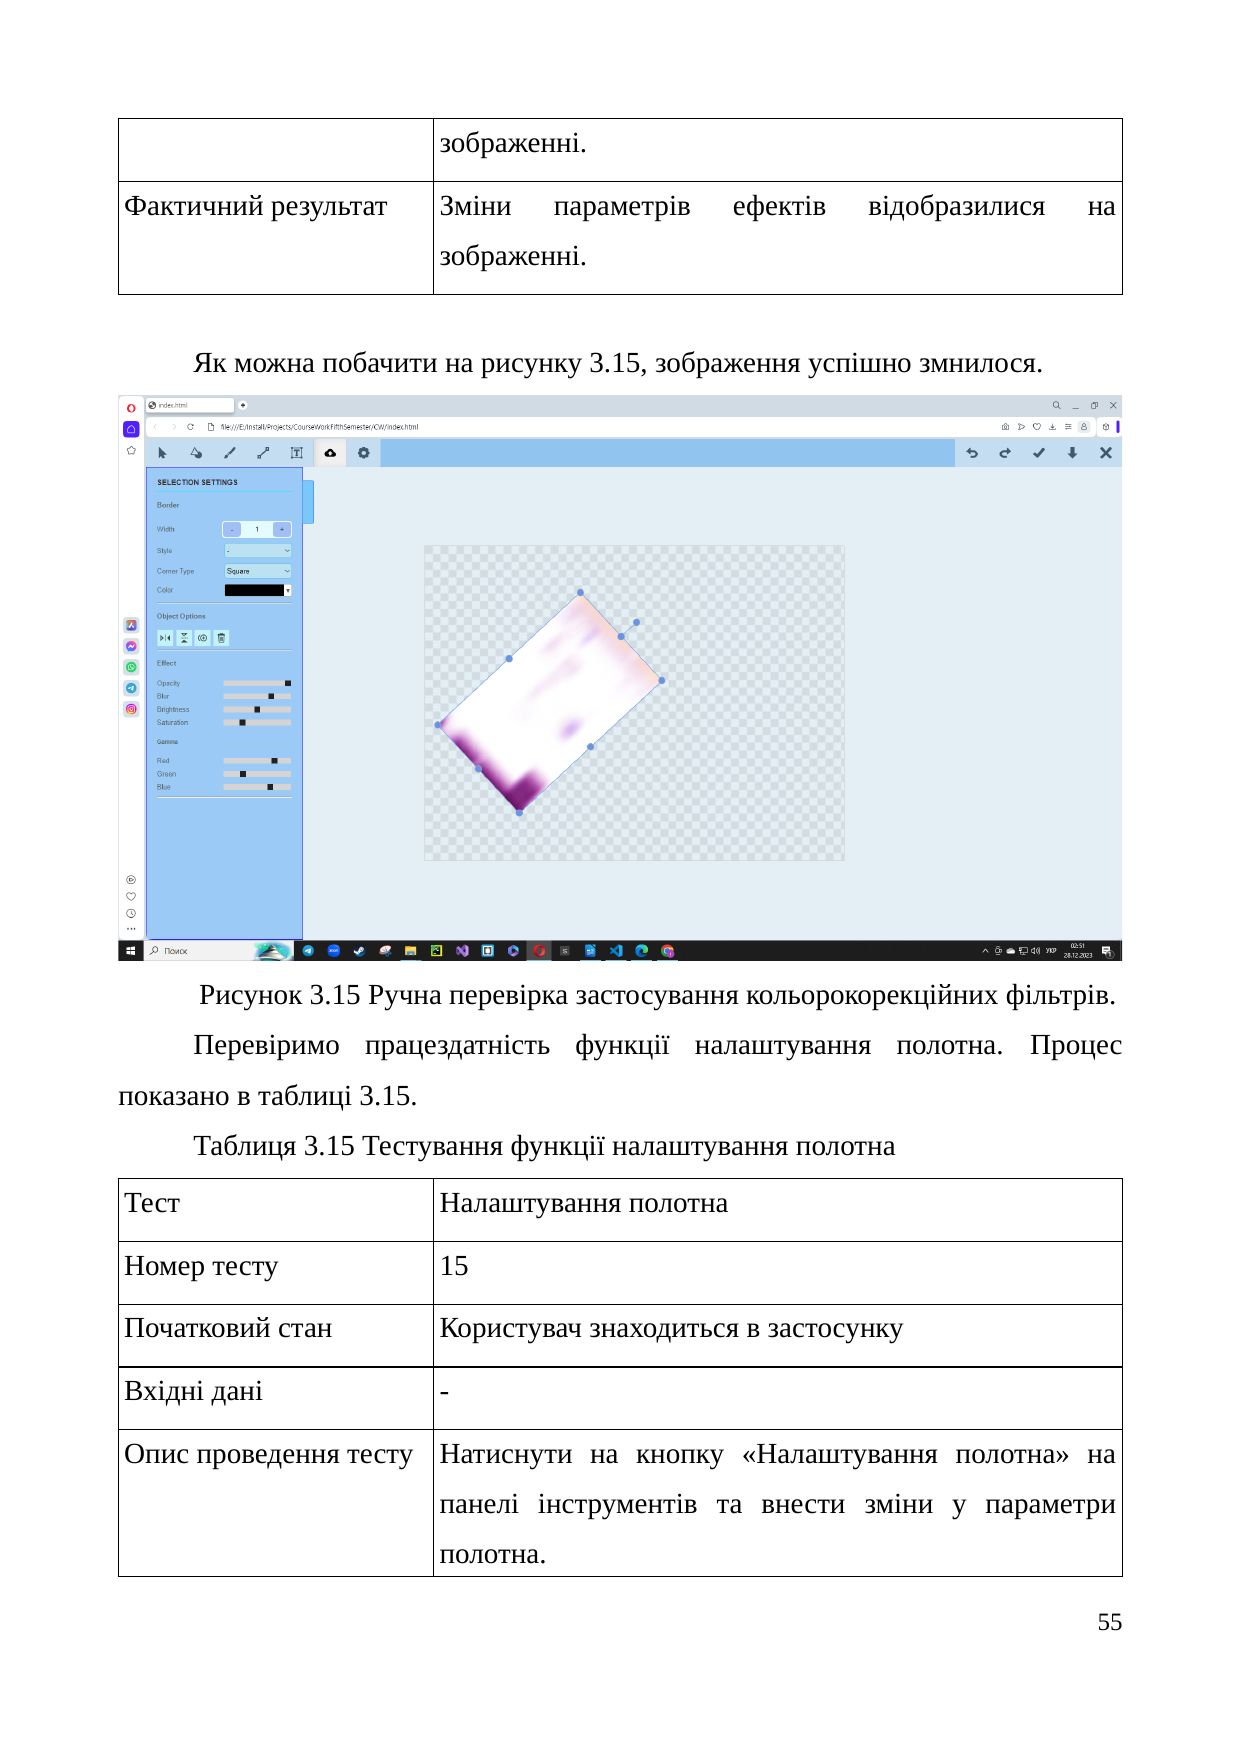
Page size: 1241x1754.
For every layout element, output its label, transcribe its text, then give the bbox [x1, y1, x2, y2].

table_cell 15 [434, 1242, 1122, 1304]
table_cell Фактичний результат [119, 182, 433, 294]
table_header Налаштування полотна [434, 1179, 1122, 1241]
text Перевіримо працездатність функції налаштування полотна. Процес показано в таблиці 3.15. [118, 1027, 1122, 1111]
table_cell Вхідні дані [119, 1368, 433, 1429]
table_cell Початковий стан [119, 1305, 433, 1366]
table_cell Користувач знаходиться в застосунку [434, 1305, 1122, 1366]
table_cell Зміни параметрів ефектів відобразилися на зображенні. [434, 182, 1122, 294]
table_cell Натиснути на кнопку «Налаштування полотна» на панелі інструментів та внести зміни у параметри полотна. [434, 1430, 1122, 1576]
picture [118, 395, 1123, 961]
text Таблиця 3.15 Тестування функції налаштування полотна [118, 1128, 1122, 1161]
table_cell Номер тесту [119, 1242, 433, 1304]
table_header Тест [119, 1179, 433, 1241]
text Як можна побачити на рисунку 3.15, зображення успішно змнилося. [118, 345, 1122, 379]
table_cell Опис проведення тесту [119, 1430, 433, 1576]
text Рисунок 3.15 Ручна перевірка застосування кольорокорекційних фільтрів. [118, 961, 1122, 1011]
table_cell - [434, 1368, 1122, 1429]
table_cell зображенні. [434, 119, 1122, 181]
table_cell [119, 119, 433, 181]
